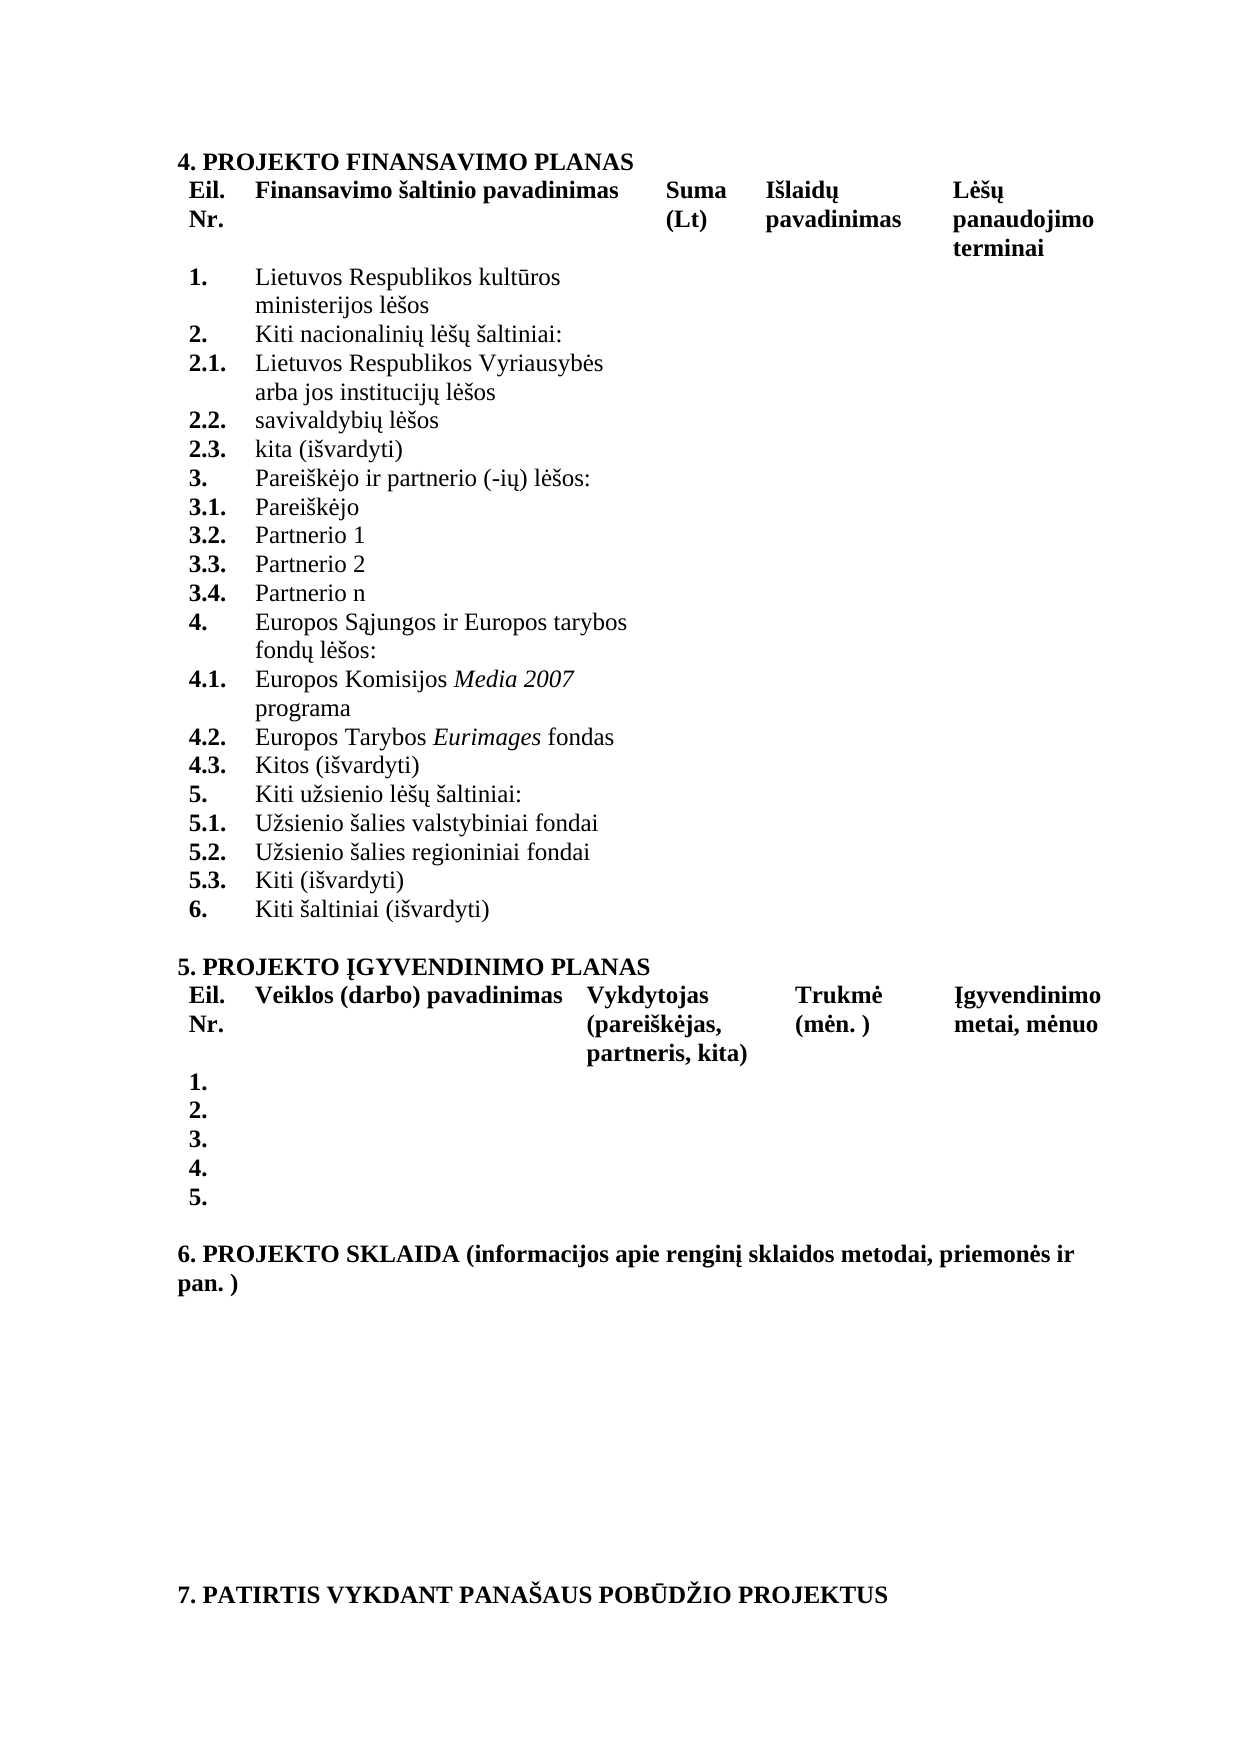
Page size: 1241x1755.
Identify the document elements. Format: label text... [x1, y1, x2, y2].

table_cell [654, 808, 754, 837]
table_cell [654, 779, 754, 808]
table_cell 3.3. [177, 549, 244, 578]
table_cell [575, 1153, 784, 1182]
table_cell 2.2. [177, 406, 244, 434]
table_cell Pareiškėjo [244, 492, 654, 521]
table_cell 5.3. [177, 866, 244, 894]
table_cell Europos Tarybos Eurimages fondas [244, 722, 654, 751]
table_cell [941, 722, 1122, 751]
table_header Finansavimo šaltinio pavadinimas [244, 176, 654, 262]
table_cell [943, 1182, 1122, 1211]
table_cell Partnerio n [244, 578, 654, 607]
table_cell [941, 348, 1122, 406]
table_cell [754, 262, 941, 319]
table_cell [654, 406, 754, 434]
table_cell [943, 1124, 1122, 1153]
table_cell 5.1. [177, 808, 244, 837]
table_cell 3. [177, 463, 244, 492]
table_cell [754, 866, 941, 894]
table_cell [941, 549, 1122, 578]
table_cell 5. [177, 779, 244, 808]
table_cell 6. [177, 894, 244, 923]
table_header Lėšų panaudojimo terminai [941, 176, 1122, 262]
table_cell Europos Sąjungos ir Europos tarybos fondų lėšos: [244, 607, 654, 664]
table_cell [243, 1153, 575, 1182]
table_cell 5.2. [177, 837, 244, 866]
table_cell [941, 521, 1122, 549]
table_cell [941, 664, 1122, 722]
table_cell [754, 406, 941, 434]
table_cell 3.2. [177, 521, 244, 549]
table_header Eil. Nr. [177, 176, 244, 262]
table_cell Kitos (išvardyti) [244, 751, 654, 779]
text 5. PROJEKTO ĮGYVENDINIMO PLANAS [177, 952, 1122, 981]
table_cell [654, 866, 754, 894]
table_cell [575, 1096, 784, 1124]
table_cell [943, 1067, 1122, 1096]
table_cell 2. [177, 1096, 243, 1124]
table_header Vykdytojas (pareiškėjas, partneris, kita) [575, 981, 784, 1067]
table_cell Užsienio šalies valstybiniai fondai [244, 808, 654, 837]
table_cell 3.4. [177, 578, 244, 607]
table_cell Europos Komisijos Media 2007 programa [244, 664, 654, 722]
table_cell [943, 1153, 1122, 1182]
table_cell [654, 434, 754, 463]
table_cell [784, 1124, 943, 1153]
table_cell [754, 348, 941, 406]
table_cell [654, 262, 754, 319]
table_cell [243, 1067, 575, 1096]
table_cell Lietuvos Respublikos kultūros ministerijos lėšos [244, 262, 654, 319]
table_cell Lietuvos Respublikos Vyriausybės arba jos institucijų lėšos [244, 348, 654, 406]
table_cell 4.2. [177, 722, 244, 751]
table_cell [941, 607, 1122, 664]
table_cell [754, 463, 941, 492]
table_cell [941, 463, 1122, 492]
table_cell [941, 319, 1122, 348]
table_cell [654, 492, 754, 521]
table_cell [943, 1096, 1122, 1124]
table_cell [575, 1124, 784, 1153]
table_cell [941, 779, 1122, 808]
table_cell 5. [177, 1182, 243, 1211]
table_header [177, 1297, 1122, 1556]
table_cell [754, 549, 941, 578]
table_cell [941, 751, 1122, 779]
table_header Suma (Lt) [654, 176, 754, 262]
table_cell [654, 549, 754, 578]
text 7. PATIRTIS VYKDANT PANAŠAUS POBŪDŽIO PROJEKTUS [177, 1580, 1122, 1608]
table_cell [654, 607, 754, 664]
table_cell kita (išvardyti) [244, 434, 654, 463]
table_cell [941, 434, 1122, 463]
table_cell 4. [177, 607, 244, 664]
table_cell [243, 1182, 575, 1211]
table_cell [243, 1124, 575, 1153]
table_cell [654, 348, 754, 406]
table_cell Partnerio 2 [244, 549, 654, 578]
table_cell [243, 1096, 575, 1124]
table_cell Kiti nacionalinių lėšų šaltiniai: [244, 319, 654, 348]
table_cell Užsienio šalies regioniniai fondai [244, 837, 654, 866]
table_cell 4. [177, 1153, 243, 1182]
table_cell Kiti (išvardyti) [244, 866, 654, 894]
table_cell 1. [177, 262, 244, 319]
table_cell [575, 1182, 784, 1211]
table_cell [941, 578, 1122, 607]
table_cell [941, 406, 1122, 434]
table_cell Kiti užsienio lėšų šaltiniai: [244, 779, 654, 808]
table_cell 4.1. [177, 664, 244, 722]
text 4. PROJEKTO FINANSAVIMO PLANAS [177, 147, 1122, 176]
table_cell [754, 664, 941, 722]
table_cell [941, 866, 1122, 894]
table_cell Partnerio 1 [244, 521, 654, 549]
table_cell [754, 319, 941, 348]
table_header Veiklos (darbo) pavadinimas [243, 981, 575, 1067]
table_cell [941, 837, 1122, 866]
table_cell 1. [177, 1067, 243, 1096]
table_cell [754, 578, 941, 607]
table_cell 2.1. [177, 348, 244, 406]
table_cell [784, 1182, 943, 1211]
table_cell Pareiškėjo ir partnerio (-ių) lėšos: [244, 463, 654, 492]
table_cell [654, 521, 754, 549]
table_cell [754, 837, 941, 866]
table_cell [654, 894, 754, 923]
table_cell 3. [177, 1124, 243, 1153]
table_cell [784, 1067, 943, 1096]
table_cell [754, 722, 941, 751]
table_cell [754, 434, 941, 463]
table_cell [754, 607, 941, 664]
table_header Eil. Nr. [177, 981, 243, 1067]
table_cell [754, 779, 941, 808]
table_cell [754, 492, 941, 521]
table_cell [754, 808, 941, 837]
table_header Trukmė (mėn. ) [784, 981, 943, 1067]
table_cell [654, 463, 754, 492]
table_cell Kiti šaltiniai (išvardyti) [244, 894, 654, 923]
table_cell [941, 492, 1122, 521]
table_cell savivaldybių lėšos [244, 406, 654, 434]
table_cell 4.3. [177, 751, 244, 779]
table_cell [784, 1153, 943, 1182]
table_cell [941, 894, 1122, 923]
table_cell [654, 664, 754, 722]
table_cell [754, 521, 941, 549]
table_cell [654, 722, 754, 751]
table_header Įgyvendinimo metai, mėnuo [943, 981, 1122, 1067]
table_cell 2.3. [177, 434, 244, 463]
table_cell [941, 262, 1122, 319]
table_cell [754, 751, 941, 779]
table_header Išlaidų pavadinimas [754, 176, 941, 262]
table_cell [575, 1067, 784, 1096]
table_cell [784, 1096, 943, 1124]
table_cell [654, 319, 754, 348]
table_cell [941, 808, 1122, 837]
table_cell [754, 894, 941, 923]
table_cell [654, 837, 754, 866]
table_cell [654, 751, 754, 779]
table_cell [654, 578, 754, 607]
table_cell 3.1. [177, 492, 244, 521]
table_cell 2. [177, 319, 244, 348]
text 6. PROJEKTO SKLAIDA (informacijos apie renginį sklaidos metodai, priemonės ir pan. ) [177, 1239, 1122, 1297]
